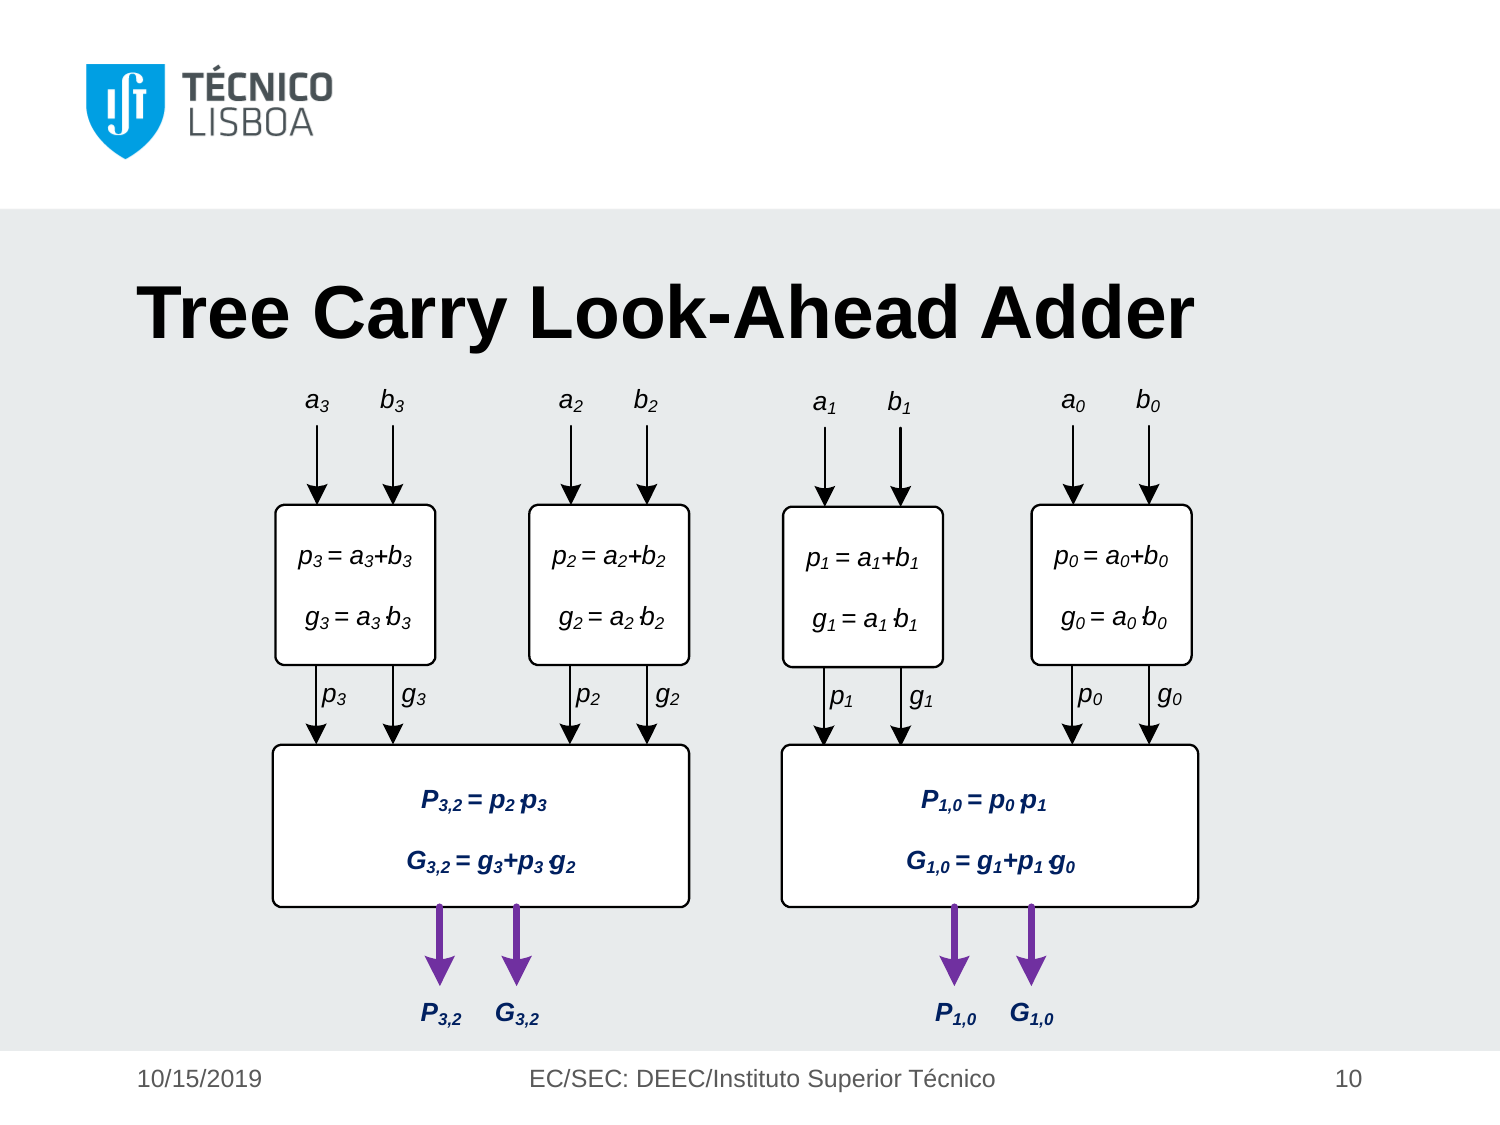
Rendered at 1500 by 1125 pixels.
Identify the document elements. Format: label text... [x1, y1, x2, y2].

slide_number 14 [1077, 1052, 1378, 1103]
picture [0, 0, 1500, 1125]
slide_number 10/15/2019 [121, 1052, 425, 1103]
footer EC/SEC: DEEC/Instituto Superior Técnico [512, 1052, 1021, 1103]
title Tree Carry Look-Ahead Adder [121, 237, 1378, 381]
